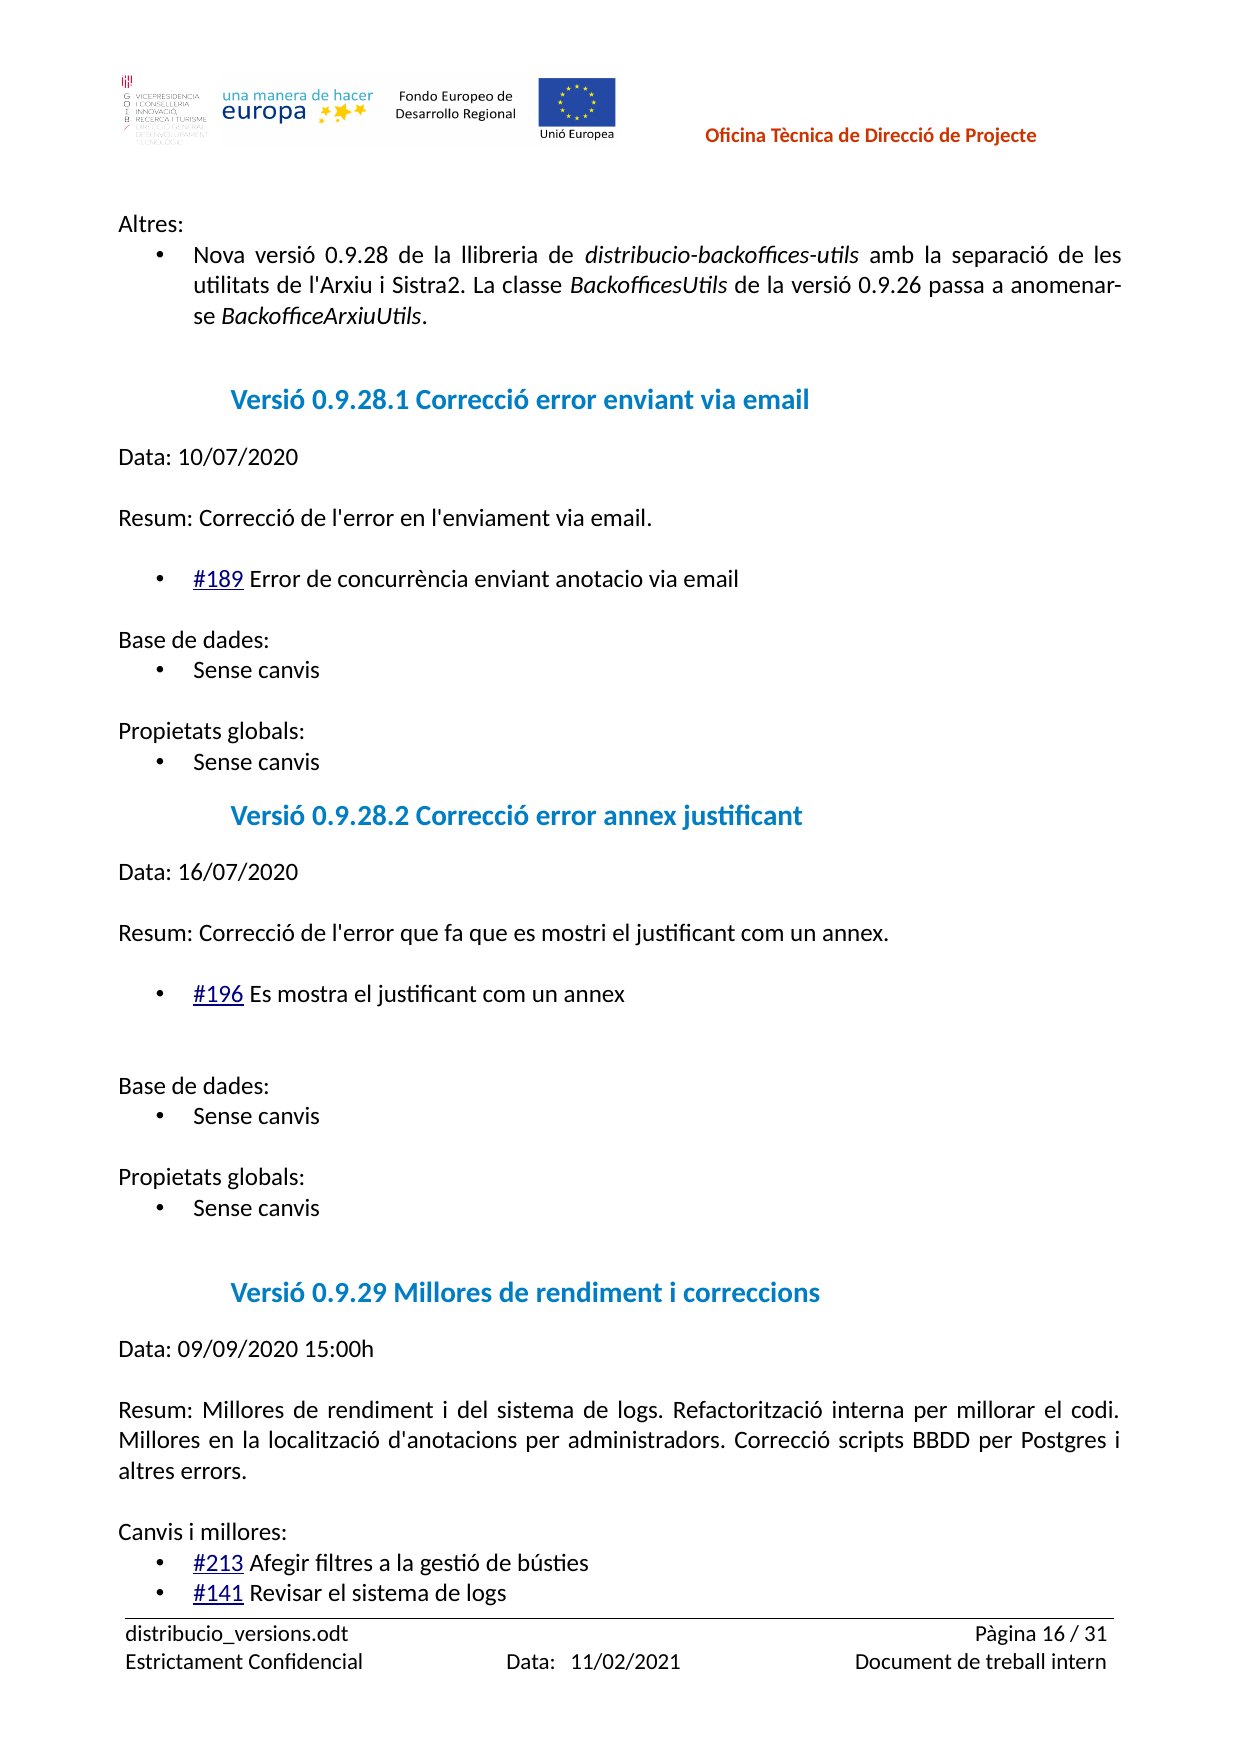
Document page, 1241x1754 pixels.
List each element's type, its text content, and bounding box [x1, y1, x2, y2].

text Altres: [118, 208, 1122, 239]
list #189 Error de concurrència enviant anotacio via email [156, 563, 1122, 593]
list Sense canvis [156, 1192, 1122, 1223]
list #141 Revisar el sistema de logs [156, 1577, 1122, 1608]
list Nova versió 0.9.28 de la llibreria de distribucio-backoffices-utils amb la separació de les utilitats de l'Arxiu i Sistra2. La classe BackofficesUtils de la versió 0.9.26 passa a anomenar-se BackofficeArxiuUtils. [156, 239, 1122, 330]
list #196 Es mostra el justificant com un annex [156, 978, 1122, 1009]
picture [219, 73, 621, 147]
picture [118, 73, 213, 147]
subtitle Versió 0.9.29 Millores de rendiment i correccions [153, 1274, 1122, 1309]
text Base de dades: [118, 624, 1122, 654]
subtitle Versió 0.9.28.1 Correcció error enviant via email [153, 381, 1122, 417]
text Data: 09/09/2020 15:00h [118, 1333, 1122, 1363]
list Sense canvis [156, 746, 1122, 776]
text Propietats globals: [118, 1162, 1122, 1192]
list #213 Afegir filtres a la gestió de bústies [156, 1547, 1122, 1577]
list Sense canvis [156, 1101, 1122, 1131]
text Resum: Millores de rendiment i del sistema de logs. Refactorització interna per millorar el codi. Millores en la localització d'anotacions per administradors. Correcció scripts BBDD per Postgres i altres errors. [118, 1394, 1122, 1486]
text Data: 10/07/2020 [118, 441, 1122, 471]
text Canvis i millores: [118, 1516, 1122, 1547]
text Data: 16/07/2020 [118, 856, 1122, 887]
text Propietats globals: [118, 715, 1122, 746]
text Base de dades: [118, 1070, 1122, 1101]
subtitle Versió 0.9.28.2 Correcció error annex justificant [153, 797, 1122, 833]
list Sense canvis [156, 654, 1122, 685]
text Resum: Correcció de l'error que fa que es mostri el justificant com un annex. [118, 917, 1122, 948]
text Resum: Correcció de l'error en l'enviament via email. [118, 502, 1122, 532]
